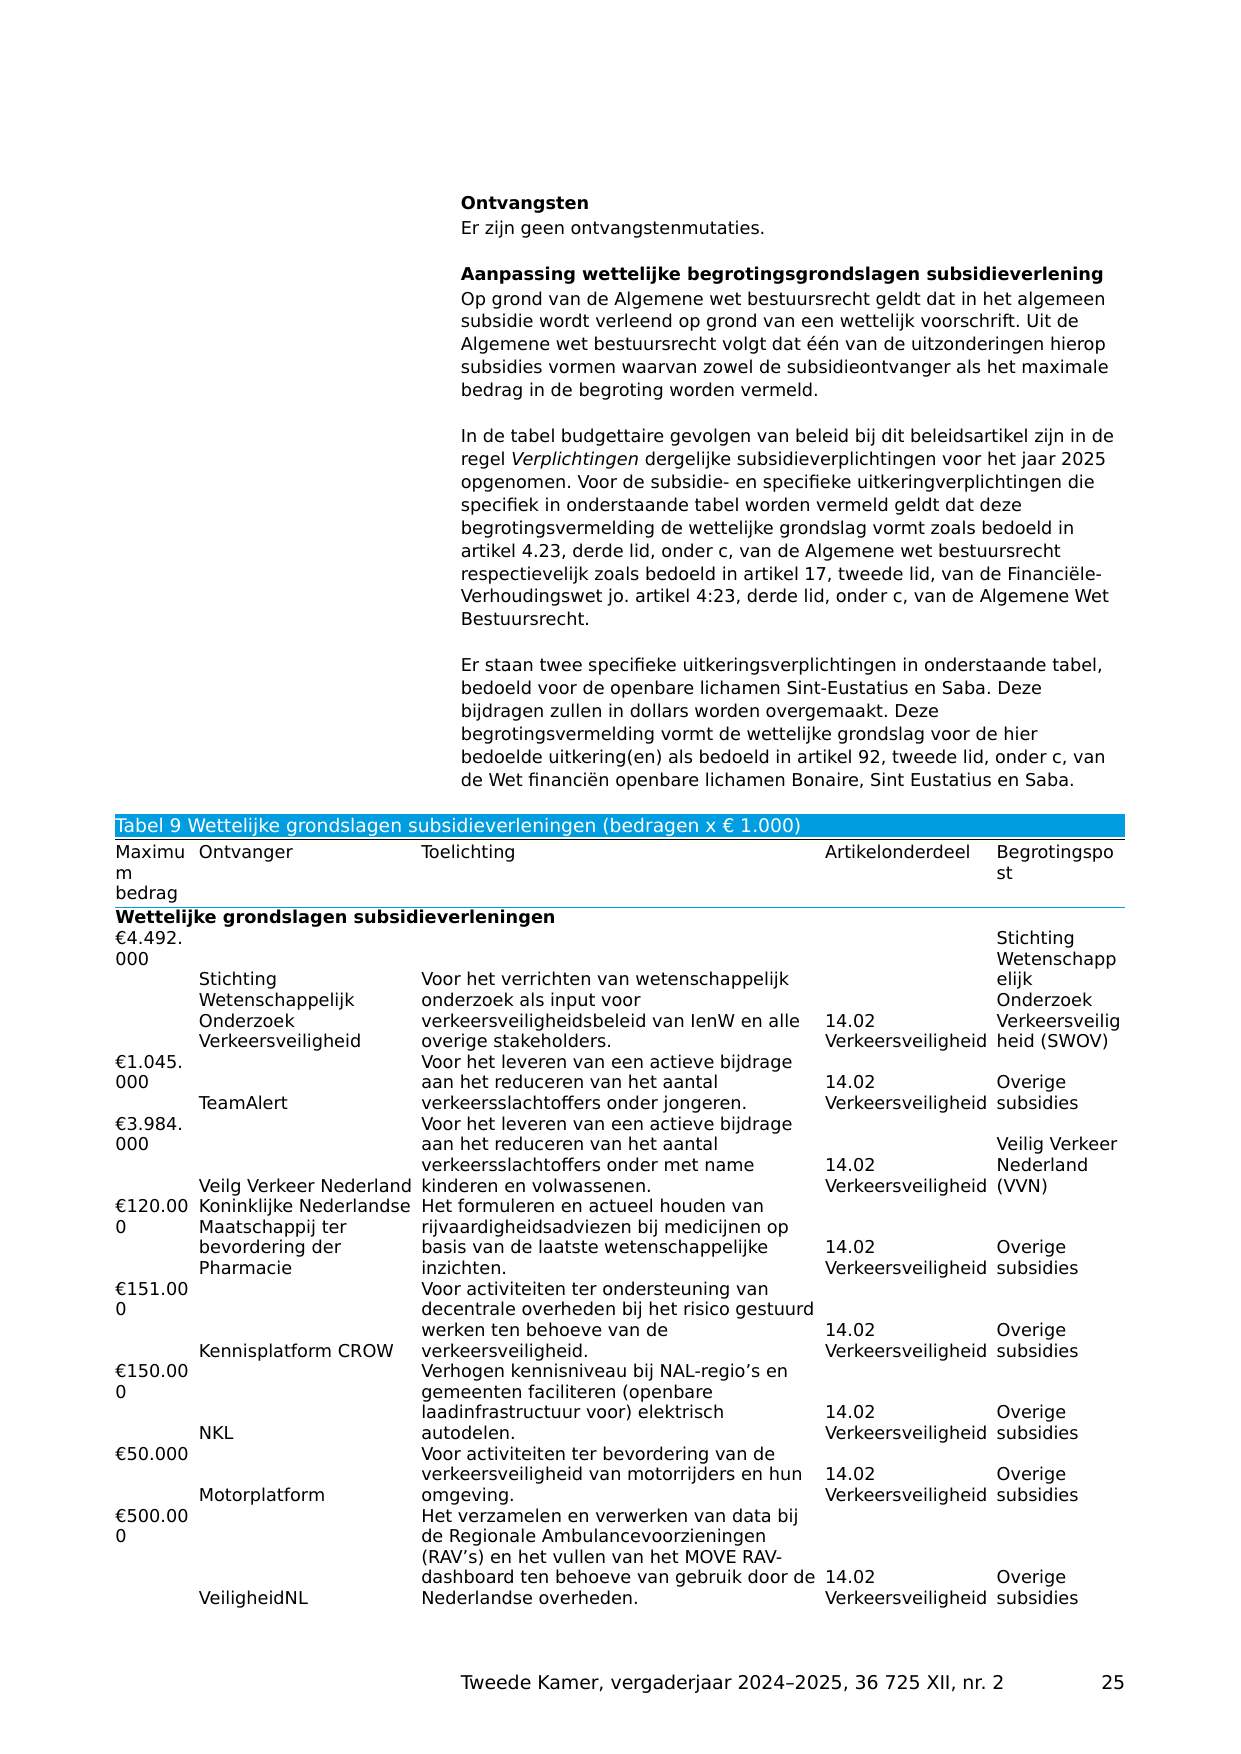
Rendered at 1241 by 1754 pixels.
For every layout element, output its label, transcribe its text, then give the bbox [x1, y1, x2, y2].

table_cell 14.02 Verkeersveiligheid [822, 1361, 993, 1444]
table_cell 14.02 Verkeersveiligheid [822, 1196, 993, 1279]
table_cell Verhogen kennisniveau bij NAL-regio’s en gemeenten faciliteren (openbare laadinfrastructuur voor) elektrisch autodelen. [418, 1361, 822, 1444]
table_cell Overige subsidies [994, 1196, 1125, 1279]
table_cell 14.02 Verkeersveiligheid [822, 928, 993, 1052]
table_cell Stichting Wetenschappelijk Onderzoek Verkeersveiligheid (SWOV) [994, 928, 1125, 1052]
table_cell 14.02 Verkeersveiligheid [822, 1279, 993, 1361]
table_cell Artikelonderdeel [822, 840, 993, 907]
table_cell 14.02 Verkeersveiligheid [822, 1052, 993, 1114]
table_cell €3.984.000 [115, 1114, 196, 1196]
text Er staan twee specifieke uitkeringsverplichtingen in onderstaande tabel, bedoeld voor de openbare lichamen Sint-Eustatius en Saba. Deze bijdragen zullen in dollars worden overgemaakt. Deze begrotingsvermelding vormt de wettelijke grondslag voor de hier bedoelde uitkering(en) als bedoeld in artikel 92, tweede lid, onder c, van de Wet financiën openbare lichamen Bonaire, Sint Eustatius en Saba. [461, 653, 1125, 791]
table_cell Stichting Wetenschappelijk Onderzoek Verkeersveiligheid [196, 928, 418, 1052]
table_cell Het formuleren en actueel houden van rijvaardigheidsadviezen bij medicijnen op basis van de laatste wetenschappelijke inzichten. [418, 1196, 822, 1279]
text Ontvangsten [461, 191, 1125, 214]
table_cell Koninklijke Nederlandse Maatschappij ter bevordering der Pharmacie [196, 1196, 418, 1279]
text Aanpassing wettelijke begrotingsgrondslagen subsidieverlening [461, 262, 1125, 284]
table_cell Overige subsidies [994, 1052, 1125, 1114]
table_cell 14.02 Verkeersveiligheid [822, 1444, 993, 1506]
table_cell Begrotingspost [994, 840, 1125, 907]
table_cell €150.000 [115, 1361, 196, 1444]
table_cell €50.000 [115, 1444, 196, 1506]
table_cell 14.02 Verkeersveiligheid [822, 1114, 993, 1196]
table_cell €4.492.000 [115, 928, 196, 1052]
table_cell Voor activiteiten ter bevordering van de verkeersveiligheid van motorrijders en hun omgeving. [418, 1444, 822, 1506]
text Er zijn geen ontvangstenmutaties. [461, 216, 1125, 239]
table_cell NKL [196, 1361, 418, 1444]
table_cell Veilig Verkeer Nederland (VVN) [994, 1114, 1125, 1196]
table_cell Kennisplatform CROW [196, 1279, 418, 1361]
table_cell Veilg Verkeer Nederland [196, 1114, 418, 1196]
table_cell Motorplatform [196, 1444, 418, 1506]
table_cell VeiligheidNL [196, 1506, 418, 1609]
table_cell Ontvanger [196, 840, 418, 907]
table_cell [994, 908, 1125, 928]
table_cell €120.000 [115, 1196, 196, 1279]
table_cell Maximum bedrag [115, 840, 196, 907]
text In de tabel budgettaire gevolgen van beleid bij dit beleidsartikel zijn in de regel Verplichtingen dergelijke subsidieverplichtingen voor het jaar 2025 opgenomen. Voor de subsidie- en specifieke uitkeringverplichtingen die specifiek in onderstaande tabel worden vermeld geldt dat deze begrotingsvermelding de wettelijke grondslag vormt zoals bedoeld in artikel 4.23, derde lid, onder c, van de Algemene wet bestuursrecht respectievelijk zoals bedoeld in artikel 17, tweede lid, van de Financiële-Verhoudingswet jo. artikel 4:23, derde lid, onder c, van de Algemene Wet Bestuursrecht. [461, 424, 1125, 630]
table_cell Voor activiteiten ter ondersteuning van decentrale overheden bij het risico gestuurd werken ten behoeve van de verkeersveiligheid. [418, 1279, 822, 1361]
table_cell Het verzamelen en verwerken van data bij de Regionale Ambulancevoorzieningen (RAV’s) en het vullen van het MOVE RAV-dashboard ten behoeve van gebruik door de Nederlandse overheden. [418, 1506, 822, 1609]
table_cell Wettelijke grondslagen subsidieverleningen [115, 908, 993, 928]
table_cell 14.02 Verkeersveiligheid [822, 1506, 993, 1609]
table_cell Toelichting [418, 840, 822, 907]
table_cell €500.000 [115, 1506, 196, 1609]
text Op grond van de Algemene wet bestuursrecht geldt dat in het algemeen subsidie wordt verleend op grond van een wettelijk voorschrift. Uit de Algemene wet bestuursrecht volgt dat één van de uitzonderingen hierop subsidies vormen waarvan zowel de subsidieontvanger als het maximale bedrag in de begroting worden vermeld. [461, 287, 1125, 401]
table_cell Overige subsidies [994, 1506, 1125, 1609]
table_cell €151.000 [115, 1279, 196, 1361]
table_cell Overige subsidies [994, 1279, 1125, 1361]
table_cell TeamAlert [196, 1052, 418, 1114]
table_cell Voor het leveren van een actieve bijdrage aan het reduceren van het aantal verkeersslachtoffers onder jongeren. [418, 1052, 822, 1114]
table_cell Voor het leveren van een actieve bijdrage aan het reduceren van het aantal verkeersslachtoffers onder met name kinderen en volwassenen. [418, 1114, 822, 1196]
table_cell Voor het verrichten van wetenschappelijk onderzoek als input voor verkeersveiligheidsbeleid van IenW en alle overige stakeholders. [418, 928, 822, 1052]
table_cell Overige subsidies [994, 1361, 1125, 1444]
table_cell €1.045.000 [115, 1052, 196, 1114]
table_cell Overige subsidies [994, 1444, 1125, 1506]
